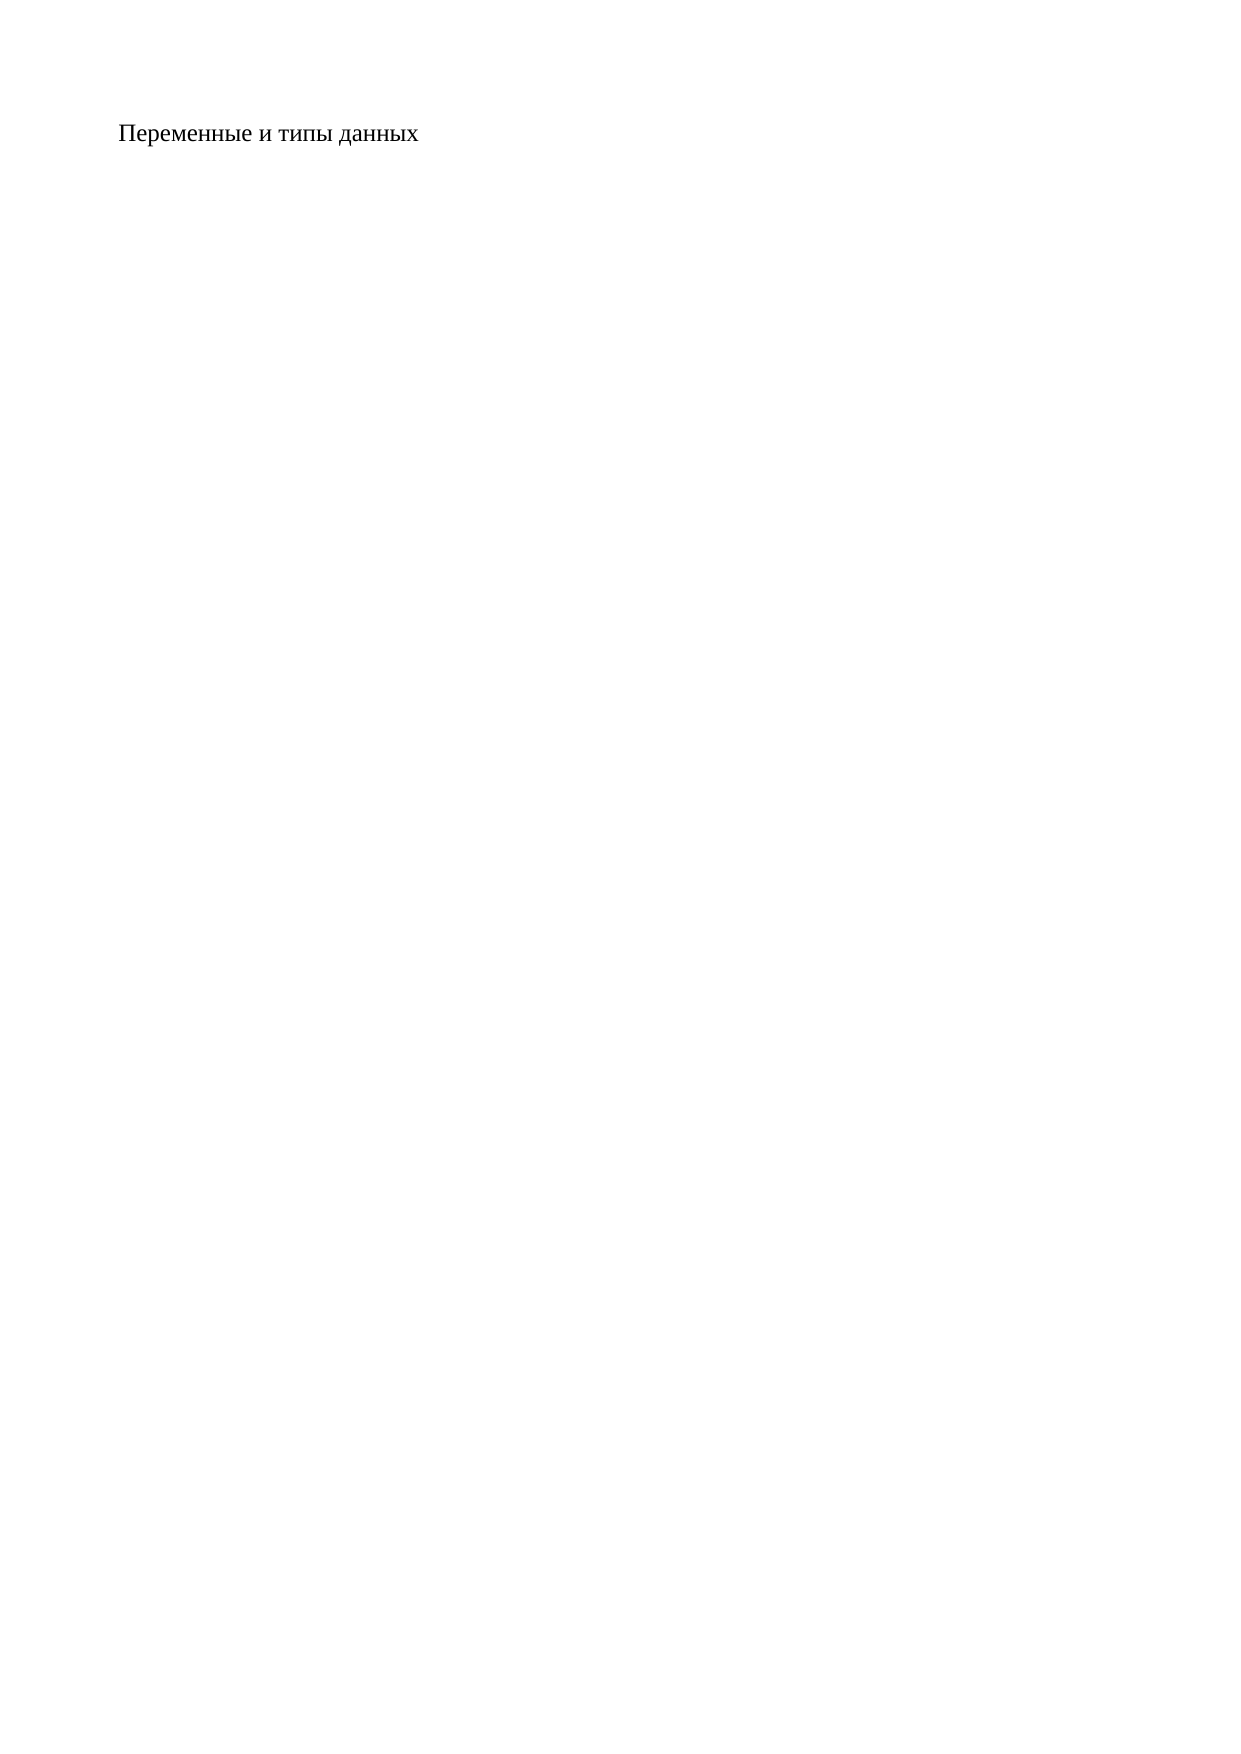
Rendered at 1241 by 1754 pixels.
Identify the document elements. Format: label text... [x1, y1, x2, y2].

text Переменные и типы данных [118, 118, 1122, 147]
